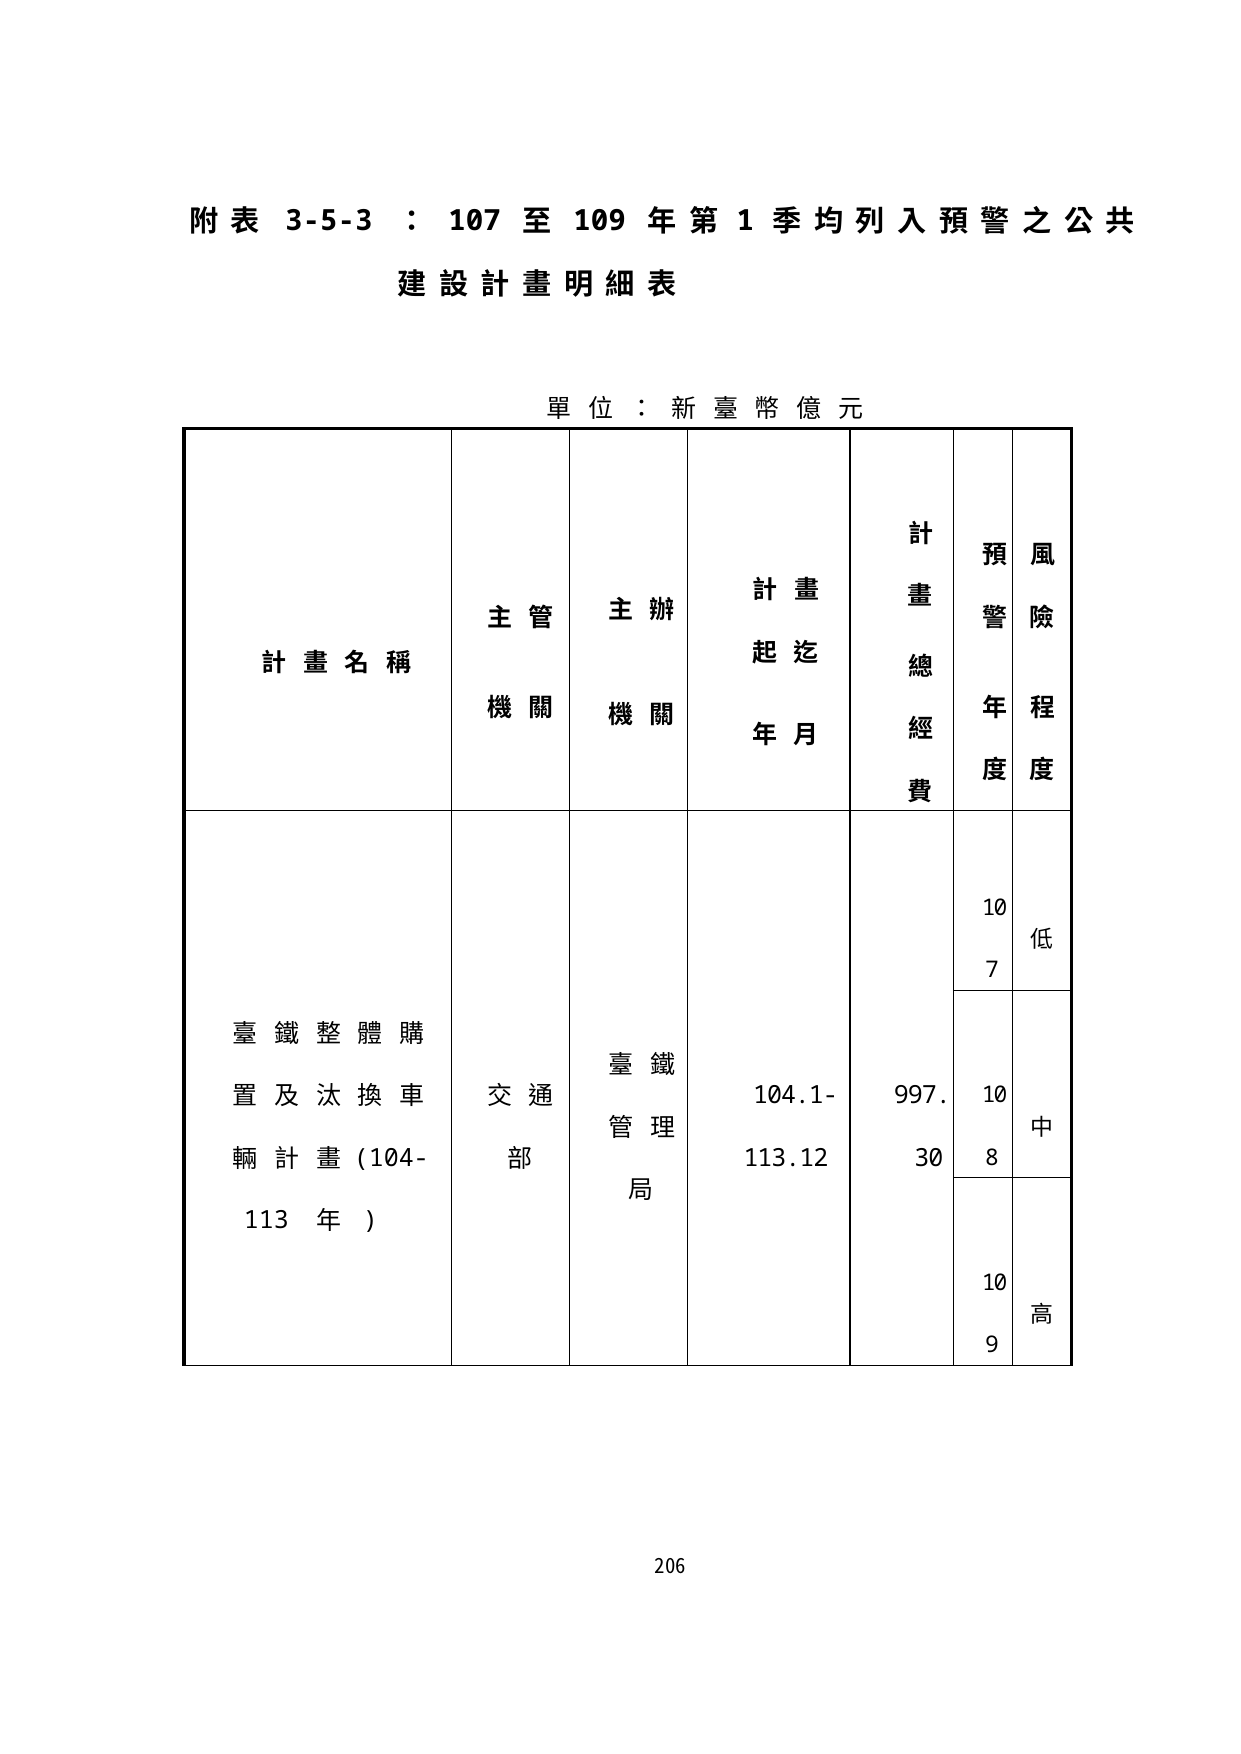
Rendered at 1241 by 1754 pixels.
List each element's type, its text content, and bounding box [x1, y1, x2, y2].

table_cell 107 [954, 811, 1012, 990]
table_cell 997.30 [851, 811, 953, 1365]
text 單位：新臺幣億元 [183, 302, 1060, 427]
table_header 主辦 機關 [570, 430, 687, 810]
table_cell 104.1-113.12 [688, 811, 849, 1365]
table_header 計畫起迄 年月 [688, 430, 849, 810]
table_cell 臺鐵管理局 [570, 811, 687, 1365]
table_cell 低 [1013, 811, 1070, 990]
table_cell 高 [1013, 1178, 1070, 1365]
text 附表3-5-3：107至109年第1季均列入預警之公共建設計畫明細表 [183, 177, 1161, 302]
table_cell 中 [1013, 991, 1070, 1177]
table_header 計畫 總經費 [851, 430, 953, 810]
table_cell 交通部 [452, 811, 569, 1365]
table_cell 109 [954, 1178, 1012, 1365]
table_header 預警 年度 [954, 430, 1012, 810]
table_header 計畫名稱 [186, 430, 451, 810]
table_cell 108 [954, 991, 1012, 1177]
table_header 風險 程度 [1013, 430, 1070, 810]
table_header 主管 機關 [452, 430, 569, 810]
table_cell 臺鐵整體購置及汰換車輛計畫(104-113年) [186, 811, 451, 1365]
